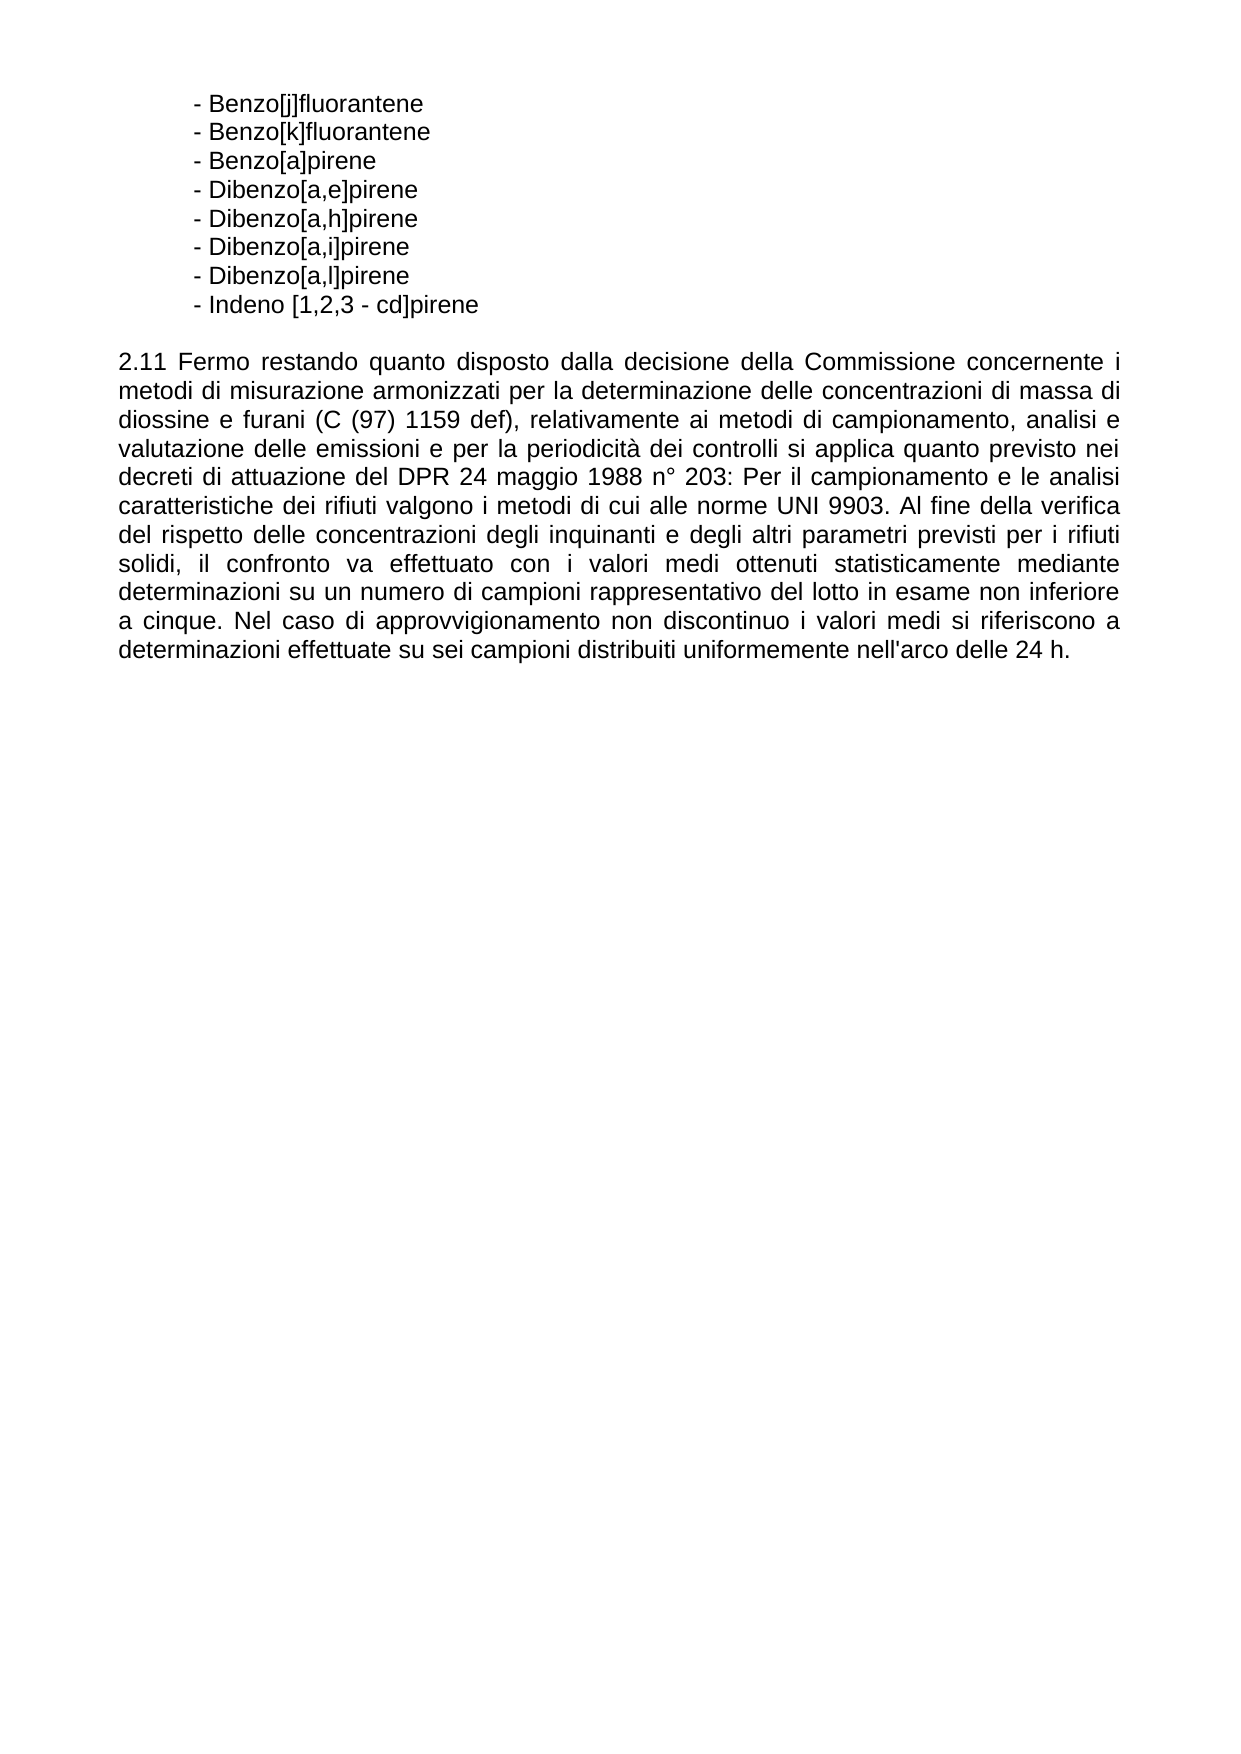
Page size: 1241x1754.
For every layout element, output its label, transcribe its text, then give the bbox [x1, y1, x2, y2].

text - Dibenzo[a,i]pirene [193, 232, 1122, 261]
text - Dibenzo[a,l]pirene [193, 261, 1122, 290]
text - Dibenzo[a,h]pirene [193, 204, 1122, 232]
text - Benzo[k]fluorantene [193, 117, 1122, 146]
text - Dibenzo[a,e]pirene [193, 175, 1122, 204]
text 2.11 Fermo restando quanto disposto dalla decisione della Commissione concernente i metodi di misurazione armonizzati per la determinazione delle concentrazioni di massa di diossine e furani (C (97) 1159 def), relativamente ai metodi di campionamento, analisi e valutazione delle emissioni e per la periodicità dei controlli si applica quanto previsto nei decreti di attuazione del DPR 24 maggio 1988 n° 203: Per il campionamento e le analisi caratteristiche dei rifiuti valgono i metodi di cui alle norme UNI 9903. Al fine della verifica del rispetto delle concentrazioni degli inquinanti e degli altri parametri previsti per i rifiuti solidi, il confronto va effettuato con i valori medi ottenuti statisticamente mediante determinazioni su un numero di campioni rappresentativo del lotto in esame non inferiore a cinque. Nel caso di approvvigionamento non discontinuo i valori medi si riferiscono a determinazioni effettuate su sei campioni distribuiti uniformemente nell'arco delle 24 h. [118, 347, 1122, 664]
text - Benzo[a]pirene [193, 146, 1122, 175]
text - Benzo[j]fluorantene [193, 89, 1122, 117]
text - Indeno [1,2,3 - cd]pirene [193, 290, 1122, 319]
